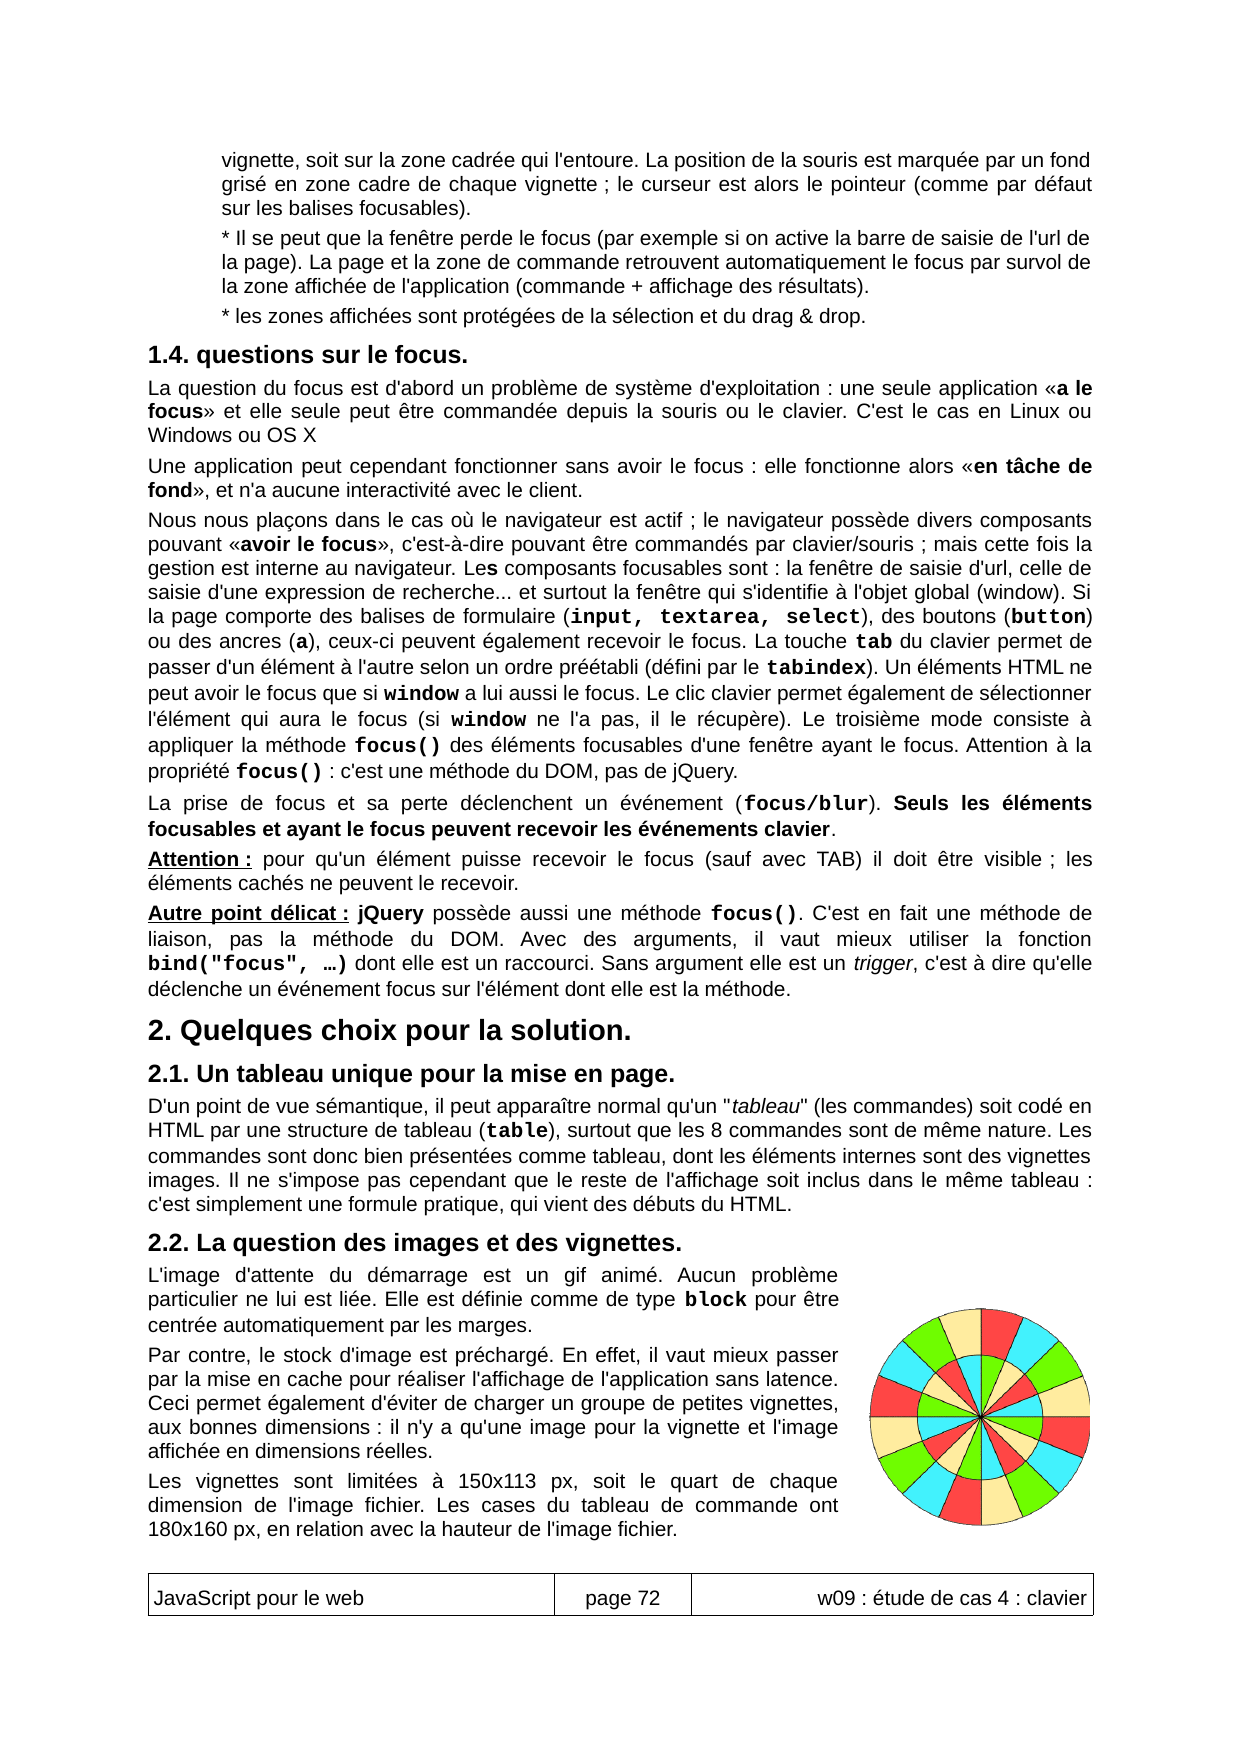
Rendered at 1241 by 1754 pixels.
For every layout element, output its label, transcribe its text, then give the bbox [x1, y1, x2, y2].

text La question du focus est d'abord un problème de système d'exploitation : une seule application «a le focus» et elle seule peut être commandée depuis la souris ou le clavier. C'est le cas en Linux ou Windows ou OS X [148, 375, 1093, 447]
text D'un point de vue sémantique, il peut apparaître normal qu'un "tableau" (les commandes) soit codé en HTML par une structure de tableau (table), surtout que les 8 commandes sont de même nature. Les commandes sont donc bien présentées comme tableau, dont les éléments internes sont des vignettes images. Il ne s'impose pas cependant que le reste de l'affichage soit inclus dans le même tableau : c'est simplement une formule pratique, qui vient des débuts du HTML. [148, 1094, 1093, 1216]
text * les zones affichées sont protégées de la sélection et du drag & drop. [221, 304, 1093, 328]
picture [869, 1308, 1090, 1526]
text Par contre, le stock d'image est préchargé. En effet, il vaut mieux passer par la mise en cache pour réaliser l'affichage de l'application sans latence. Ceci permet également d'éviter de charger un groupe de petites vignettes, aux bonnes dimensions : il n'y a qu'une image pour la vignette et l'image affichée en dimensions réelles. [148, 1343, 839, 1463]
text L'image d'attente du démarrage est un gif animé. Aucun problème particulier ne lui est liée. Elle est définie comme de type block pour être centrée automatiquement par les marges. [148, 1263, 1093, 1555]
subtitle 1.4. questions sur le focus. [148, 340, 1093, 369]
text La prise de focus et sa perte déclenchent un événement (focus/blur). Seuls les éléments focusables et ayant le focus peuvent recevoir les événements clavier. [148, 791, 1093, 840]
text Nous nous plaçons dans le cas où le navigateur est actif ; le navigateur possède divers composants pouvant «avoir le focus», c'est-à-dire pouvant être commandés par clavier/souris ; mais cette fois la gestion est interne au navigateur. Les composants focusables sont : la fenêtre de saisie d'url, celle de saisie d'une expression de recherche... et surtout la fenêtre qui s'identifie à l'objet global (window). Si la page comporte des balises de formulaire (input, textarea, select), des boutons (button) ou des ancres (a), ceux-ci peuvent également recevoir le focus. La touche tab du clavier permet de passer d'un élément à l'autre selon un ordre préétabli (défini par le tabindex). Un éléments HTML ne peut avoir le focus que si window a lui aussi le focus. Le clic clavier permet également de sélectionner l'élément qui aura le focus (si window ne l'a pas, il le récupère). Le troisième mode consiste à appliquer la méthode focus() des éléments focusables d'une fenêtre ayant le focus. Attention à la propriété focus() : c'est une méthode du DOM, pas de jQuery. [148, 508, 1093, 784]
text Une application peut cependant fonctionner sans avoir le focus : elle fonctionne alors «en tâche de fond», et n'a aucune interactivité avec le client. [148, 453, 1093, 501]
text Attention : pour qu'un élément puisse recevoir le focus (sauf avec TAB) il doit être visible ; les éléments cachés ne peuvent le recevoir. [148, 847, 1093, 894]
subtitle 2. Quelques choix pour la solution. [148, 1013, 1093, 1046]
text Autre point délicat : jQuery possède aussi une méthode focus(). C'est en fait une méthode de liaison, pas la méthode du DOM. Avec des arguments, il vaut mieux utiliser la fonction bind("focus", …) dont elle est un raccourci. Sans argument elle est un trigger, c'est à dire qu'elle déclenche un événement focus sur l'élément dont elle est la méthode. [148, 901, 1093, 1000]
subtitle 2.1. Un tableau unique pour la mise en page. [148, 1059, 1093, 1088]
text vignette, soit sur la zone cadrée qui l'entoure. La position de la souris est marquée par un fond grisé en zone cadre de chaque vignette ; le curseur est alors le pointeur (comme par défaut sur les balises focusables). [221, 148, 1093, 219]
text Les vignettes sont limitées à 150x113 px, soit le quart de chaque dimension de l'image fichier. Les cases du tableau de commande ont 180x160 px, en relation avec la hauteur de l'image fichier. [148, 1469, 839, 1541]
text * Il se peut que la fenêtre perde le focus (par exemple si on active la barre de saisie de l'url de la page). La page et la zone de commande retrouvent automatiquement le focus par survol de la zone affichée de l'application (commande + affichage des résultats). [221, 226, 1093, 298]
subtitle 2.2. La question des images et des vignettes. [148, 1228, 1093, 1257]
